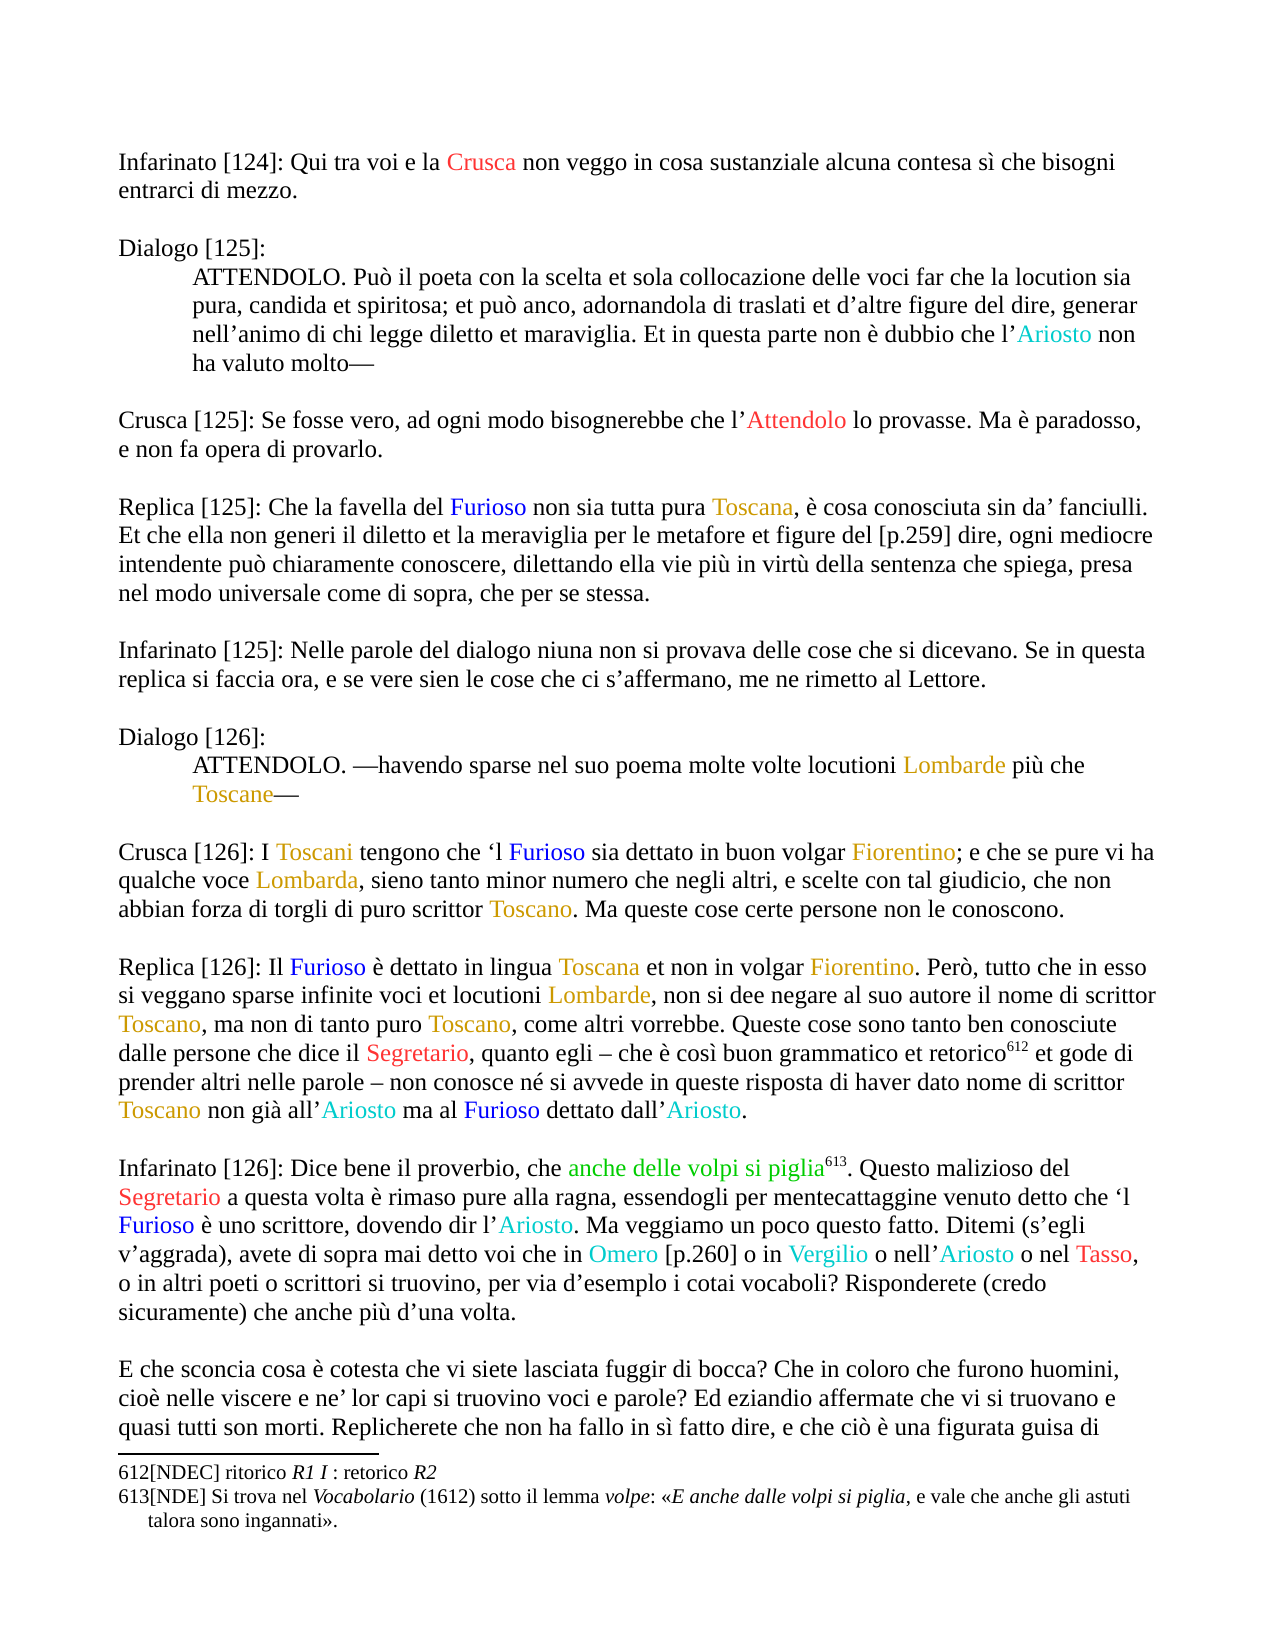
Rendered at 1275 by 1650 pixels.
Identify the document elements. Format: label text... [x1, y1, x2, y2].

text ATTENDOLO. Può il poeta con la scelta et sola collocazione delle voci far che la locution sia pura, candida et spiritosa; et può anco, adornandola di traslati et d’altre figure del dire, generar nell’animo di chi legge diletto et maraviglia. Et in questa parte non è dubbio che l’Ariosto non ha valuto molto— [192, 262, 1157, 377]
text Crusca [126]: I Toscani tengono che ‘l Furioso sia dettato in buon volgar Fiorentino; e che se pure vi ha qualche voce Lombarda, sieno tanto minor numero che negli altri, e scelte con tal giudicio, che non abbian forza di torgli di puro scrittor Toscano. Ma queste cose certe persone non le conoscono. [118, 837, 1157, 923]
text E che sconcia cosa è cotesta che vi siete lasciata fuggir di bocca? Che in coloro che furono huomini, cioè nelle viscere e ne’ lor capi si truovino voci e parole? Ed eziandio affermate che vi si truovano e quasi tutti son morti. Replicherete che non ha fallo in sì fatto dire, e che ciò è una figurata guisa di [118, 1354, 1157, 1441]
text Dialogo [125]: [118, 233, 1157, 262]
text Infarinato [124]: Qui tra voi e la Crusca non veggo in cosa sustanziale alcuna contesa sì che bisogni entrarci di mezzo. [118, 147, 1157, 204]
text Infarinato [125]: Nelle parole del dialogo niuna non si provava delle cose che si dicevano. Se in questa replica si faccia ora, e se vere sien le cose che ci s’affermano, me ne rimetto al Lettore. [118, 636, 1157, 693]
text Infarinato [126]: Dice bene il proverbio, che anche delle volpi si piglia. Questo malizioso del Segretario a questa volta è rimaso pure alla ragna, essendogli per mentecattaggine venuto detto che ‘l Furioso è uno scrittore, dovendo dir l’Ariosto. Ma veggiamo un poco questo fatto. Ditemi (s’egli v’aggrada), avete di sopra mai detto voi che in Omero [p.260] o in Vergilio o nell’Ariosto o nel Tasso, o in altri poeti o scrittori si truovino, per via d’esemplo i cotai vocaboli? Risponderete (credo sicuramente) che anche più d’una volta. [118, 1153, 1157, 1326]
text ATTENDOLO. —havendo sparse nel suo poema molte volte locutioni Lombarde più che Toscane— [192, 751, 1157, 808]
text Dialogo [126]: [118, 722, 1157, 751]
text Replica [125]: Che la favella del Furioso non sia tutta pura Toscana, è cosa conosciuta sin da’ fanciulli. Et che ella non generi il diletto et la meraviglia per le metafore et figure del [p.259] dire, ogni mediocre intendente può chiaramente conoscere, dilettando ella vie più in virtù della sentenza che spiega, presa nel modo universale come di sopra, che per se stessa. [118, 492, 1157, 607]
text Replica [126]: Il Furioso è dettato in lingua Toscana et non in volgar Fiorentino. Però, tutto che in esso si veggano sparse infinite voci et locutioni Lombarde, non si dee negare al suo autore il nome di scrittor Toscano, ma non di tanto puro Toscano, come altri vorrebbe. Queste cose sono tanto ben conosciute dalle persone che dice il Segretario, quanto egli – che è così buon grammatico et retorico et gode di prender altri nelle parole – non conosce né si avvede in queste risposta di haver dato nome di scrittor Toscano non già all’Ariosto ma al Furioso dettato dall’Ariosto. [118, 952, 1157, 1124]
text [NDE] Si trova nel Vocabolario (1612) sotto il lemma volpe: «E anche dalle volpi si piglia, e vale che anche gli astuti talora sono ingannati». [118, 1484, 1157, 1532]
text [NDEC] ritorico R1 I : retorico R2 [118, 1460, 1157, 1484]
text Crusca [125]: Se fosse vero, ad ogni modo bisognerebbe che l’Attendolo lo provasse. Ma è paradosso, e non fa opera di provarlo. [118, 406, 1157, 463]
